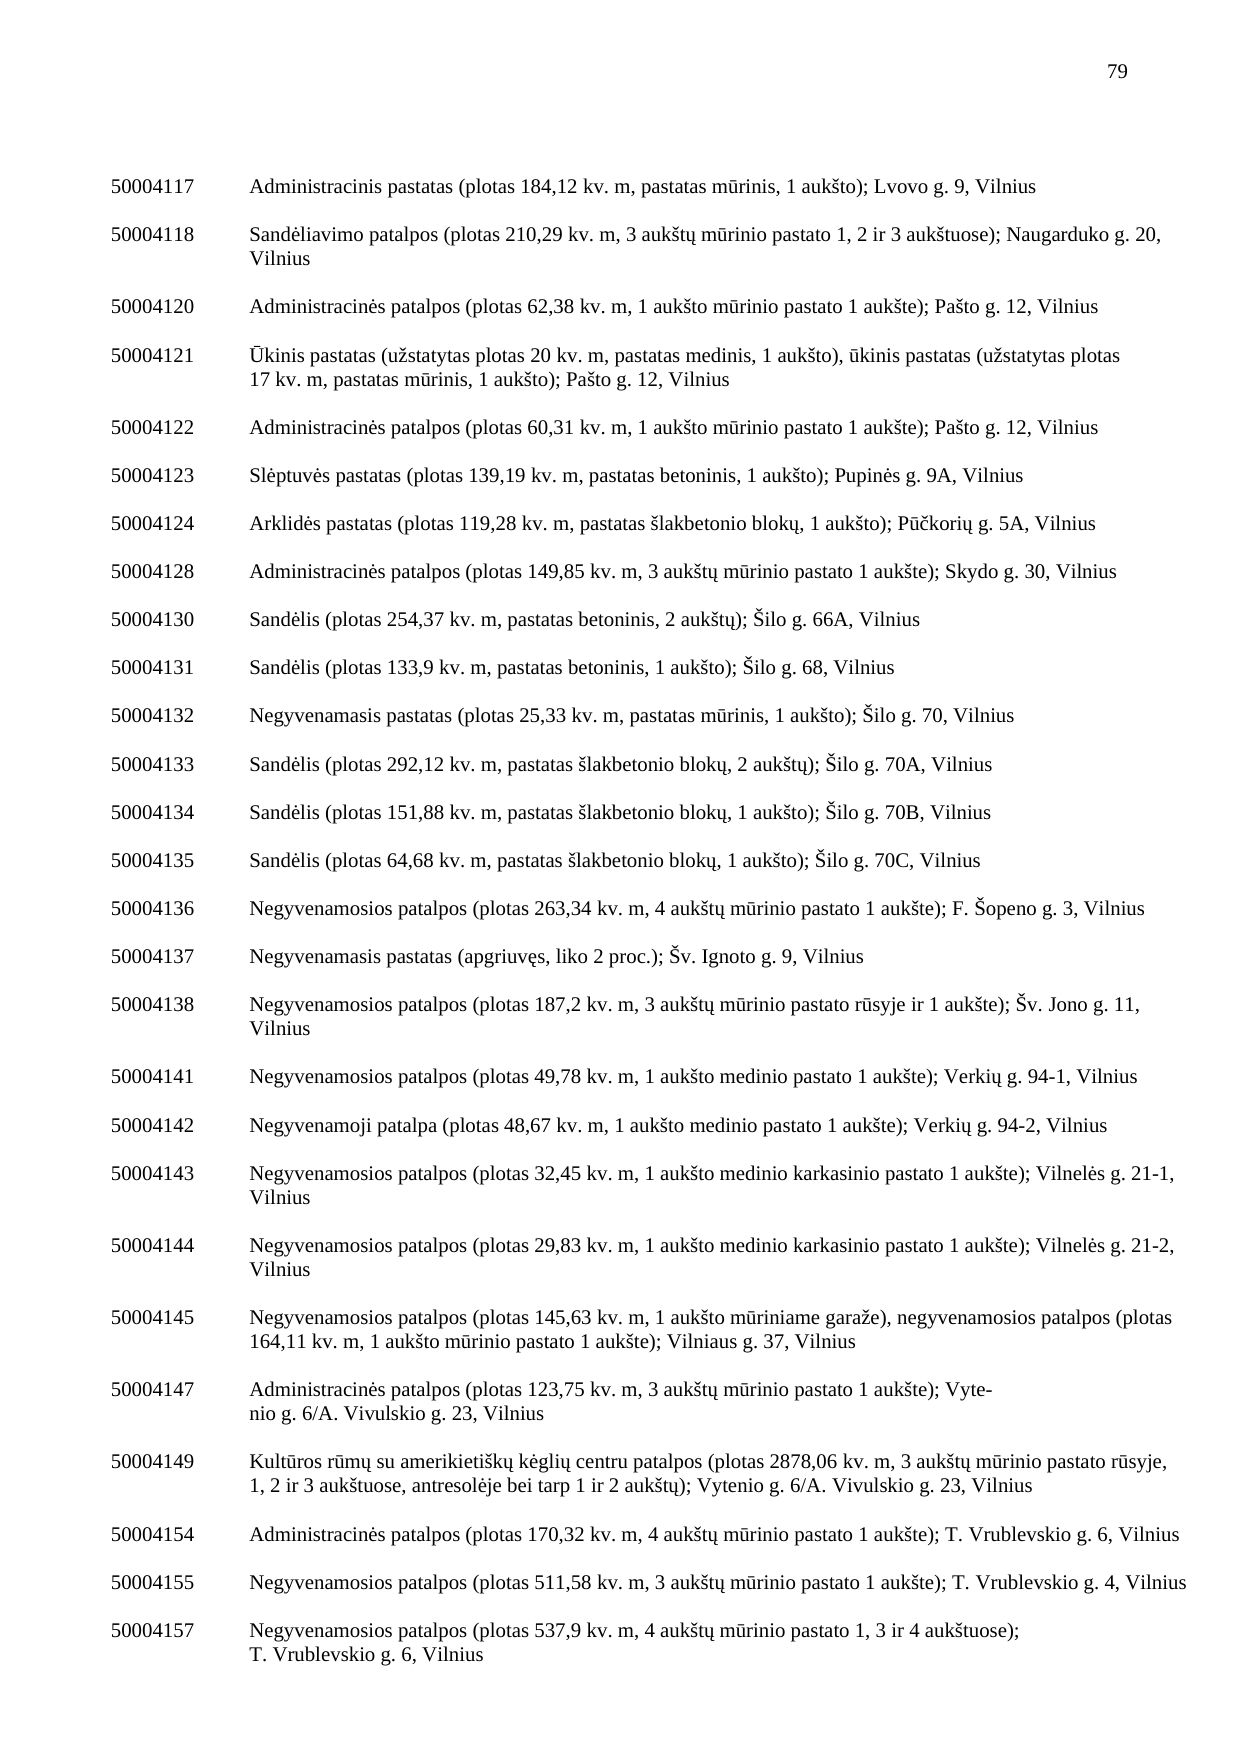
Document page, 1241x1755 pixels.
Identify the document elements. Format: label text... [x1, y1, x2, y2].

table_cell [1213, 1137, 1220, 1161]
table_cell Administracinės patalpos (plotas 62,38 kv. m, 1 aukšto mūrinio pastato 1 aukšte); Pašto g. 12, Vilnius [238, 294, 1213, 318]
table_cell [1197, 872, 1213, 896]
table_cell 50004143 [94, 1161, 238, 1209]
table_cell [94, 439, 1197, 463]
table_cell Negyvenamosios patalpos (plotas 263,34 kv. m, 4 aukštų mūrinio pastato 1 aukšte); F. Šopeno g. 3, Vilnius [238, 896, 1166, 920]
table_cell [1213, 391, 1220, 415]
table_cell 50004138 [94, 992, 238, 1040]
table_cell [1213, 1233, 1220, 1281]
table_cell [1213, 174, 1220, 198]
table_cell [1197, 1064, 1213, 1088]
table_cell [94, 1040, 1197, 1064]
table_cell [1213, 800, 1220, 824]
table_cell [1213, 1498, 1220, 1522]
table_cell [1185, 896, 1197, 920]
table_cell [94, 776, 1197, 800]
table_cell [1213, 222, 1220, 270]
table_cell 50004149 [94, 1449, 238, 1497]
table_cell [1197, 535, 1213, 559]
table_cell Sandėliavimo patalpos (plotas 210,29 kv. m, 3 aukštų mūrinio pastato 1, 2 ir 3 aukštuose); Naugarduko g. 20, Vilnius [238, 222, 1213, 270]
table_cell [1213, 631, 1220, 655]
table_cell [94, 920, 1197, 944]
table_cell [1213, 343, 1220, 391]
table_cell [1213, 1425, 1220, 1449]
table_cell [1213, 1089, 1220, 1112]
table_cell Sandėlis (plotas 292,12 kv. m, pastatas šlakbetonio blokų, 2 aukštų); Šilo g. 70A, Vilnius [238, 752, 1213, 776]
table_cell Negyvenamosios patalpos (plotas 145,63 kv. m, 1 aukšto mūriniame garaže), negyvenamosios patalpos (plotas 164,11 kv. m, 1 aukšto mūrinio pastato 1 aukšte); Vilniaus g. 37, Vilnius [238, 1305, 1213, 1353]
table_cell [1213, 415, 1220, 439]
table_cell 50004142 [94, 1113, 238, 1137]
table_cell [1213, 992, 1220, 1040]
table_cell [1197, 150, 1213, 174]
table_cell [1197, 1666, 1213, 1690]
table_cell [1213, 150, 1220, 174]
table_cell [1197, 583, 1213, 607]
table_cell Sandėlis (plotas 151,88 kv. m, pastatas šlakbetonio blokų, 1 aukšto); Šilo g. 70B, Vilnius [238, 800, 1213, 824]
table_cell [1213, 1377, 1220, 1425]
table_cell [94, 1137, 1197, 1161]
table_cell [94, 1089, 1197, 1112]
table_cell [1213, 1522, 1220, 1546]
table_cell [1213, 920, 1220, 944]
table_cell [1197, 1040, 1213, 1064]
table_cell [1213, 848, 1220, 872]
table_cell [1213, 824, 1220, 848]
table_cell [94, 535, 1197, 559]
table_cell 50004136 [94, 896, 238, 920]
table_cell 50004141 [94, 1064, 238, 1088]
table_cell [1213, 319, 1220, 342]
table_cell [1213, 1209, 1220, 1233]
table_cell [1197, 319, 1213, 342]
table_cell [1213, 1281, 1220, 1305]
table_cell [1179, 1064, 1185, 1088]
table_cell [1197, 776, 1213, 800]
table_cell Negyvenamasis pastatas (apgriuvęs, liko 2 proc.); Šv. Ignoto g. 9, Vilnius [238, 944, 1213, 968]
table_cell 50004124 [94, 511, 238, 535]
table_cell [1213, 1040, 1220, 1064]
table_cell Administracinės patalpos (plotas 170,32 kv. m, 4 aukštų mūrinio pastato 1 aukšte); T. Vrublevskio g. 6, Vilnius [238, 1522, 1213, 1546]
table_cell [1185, 1064, 1197, 1088]
table_cell 50004121 [94, 343, 238, 391]
table_cell Negyvenamasis pastatas (plotas 25,33 kv. m, pastatas mūrinis, 1 aukšto); Šilo g. 70, Vilnius [238, 704, 1213, 727]
table_cell [94, 679, 1197, 703]
table_cell [94, 487, 1197, 511]
table_cell [94, 1666, 1197, 1690]
table_cell 50004122 [94, 415, 238, 439]
table_cell Negyvenamosios patalpos (plotas 187,2 kv. m, 3 aukštų mūrinio pastato rūsyje ir 1 aukšte); Šv. Jono g. 11, Vilnius [238, 992, 1213, 1040]
table_cell 50004155 [94, 1570, 238, 1594]
table_cell [1213, 1570, 1220, 1594]
table_cell 50004120 [94, 294, 238, 318]
table_cell [1213, 728, 1220, 752]
table_cell Negyvenamosios patalpos (plotas 537,9 kv. m, 4 aukštų mūrinio pastato 1, 3 ir 4 aukštuose); T. Vrublevskio g. 6, Vilnius [238, 1618, 1213, 1666]
table_cell [1197, 824, 1213, 848]
table_cell 50004135 [94, 848, 238, 872]
table_cell Administracinės patalpos (plotas 123,75 kv. m, 3 aukštų mūrinio pastato 1 aukšte); Vyte- nio g. 6/A. Vivulskio g. 23, Vilnius [238, 1377, 1213, 1425]
table_cell [1213, 1064, 1220, 1088]
table_cell [1197, 679, 1213, 703]
table_cell Ūkinis pastatas (užstatytas plotas 20 kv. m, pastatas medinis, 1 aukšto), ūkinis pastatas (užstatytas plotas 17 kv. m, pastatas mūrinis, 1 aukšto); Pašto g. 12, Vilnius [238, 343, 1213, 391]
table_cell [1197, 439, 1213, 463]
table_cell [94, 1425, 1197, 1449]
table_cell 50004134 [94, 800, 238, 824]
table_cell [1213, 294, 1220, 318]
table_cell [94, 728, 1197, 752]
table_cell [1213, 1594, 1220, 1618]
table_cell 50004133 [94, 752, 238, 776]
table_cell [1213, 776, 1220, 800]
table_cell 50004117 [94, 174, 238, 198]
table_cell [1213, 198, 1220, 222]
table_cell [1213, 607, 1220, 631]
table_cell [1213, 559, 1220, 583]
table_cell 50004132 [94, 704, 238, 727]
table_cell 50004123 [94, 463, 238, 487]
table_cell [94, 631, 1197, 655]
table_cell [1213, 679, 1220, 703]
table_cell 50004130 [94, 607, 238, 631]
table_cell 50004147 [94, 1377, 238, 1425]
table_cell [94, 1281, 1197, 1305]
table_cell [1166, 896, 1179, 920]
table_cell [94, 968, 1197, 992]
table_cell Slėptuvės pastatas (plotas 139,19 kv. m, pastatas betoninis, 1 aukšto); Pupinės g. 9A, Vilnius [238, 463, 1213, 487]
table_cell [1197, 1089, 1213, 1112]
table_cell Sandėlis (plotas 133,9 kv. m, pastatas betoninis, 1 aukšto); Šilo g. 68, Vilnius [238, 655, 1213, 679]
table_cell [1213, 487, 1220, 511]
table_cell [94, 1209, 1197, 1233]
table_cell [1197, 1353, 1213, 1377]
table_cell Sandėlis (plotas 254,37 kv. m, pastatas betoninis, 2 aukštų); Šilo g. 66A, Vilnius [238, 607, 1213, 631]
table_cell 50004144 [94, 1233, 238, 1281]
table_cell [1197, 1209, 1213, 1233]
table_cell [1197, 1425, 1213, 1449]
table_cell Negyvenamosios patalpos (plotas 511,58 kv. m, 3 aukštų mūrinio pastato 1 aukšte); T. Vrublevskio g. 4, Vilnius [238, 1570, 1213, 1594]
table_cell [1197, 1546, 1213, 1570]
table_cell [1213, 1305, 1220, 1353]
table_cell [1213, 1161, 1220, 1209]
table_cell [94, 1594, 1197, 1618]
table_cell [1197, 920, 1213, 944]
table_cell [1197, 896, 1213, 920]
table_cell [1213, 463, 1220, 487]
table_cell [94, 150, 1197, 174]
table_cell Sandėlis (plotas 64,68 kv. m, pastatas šlakbetonio blokų, 1 aukšto); Šilo g. 70C, Vilnius [238, 848, 1213, 872]
table_cell [1213, 439, 1220, 463]
table_cell 50004128 [94, 559, 238, 583]
table_cell [1197, 270, 1213, 294]
table_cell [1166, 1064, 1179, 1088]
table_cell [1213, 655, 1220, 679]
table_cell Administracinės patalpos (plotas 149,85 kv. m, 3 aukštų mūrinio pastato 1 aukšte); Skydo g. 30, Vilnius [238, 559, 1213, 583]
table_cell [94, 1353, 1197, 1377]
table_cell [94, 319, 1197, 342]
table_cell [1213, 270, 1220, 294]
table_cell [1197, 968, 1213, 992]
table_cell [1213, 944, 1220, 968]
table_cell [1185, 1449, 1197, 1497]
table_cell [1213, 1449, 1220, 1497]
table_cell Negyvenamosios patalpos (plotas 32,45 kv. m, 1 aukšto medinio karkasinio pastato 1 aukšte); Vilnelės g. 21-1, Vilnius [238, 1161, 1213, 1209]
table_cell [1179, 896, 1185, 920]
table_cell [1213, 511, 1220, 535]
table_cell [1213, 704, 1220, 727]
table_cell [1213, 968, 1220, 992]
table_cell [94, 198, 1197, 222]
table_cell 50004145 [94, 1305, 238, 1353]
table_cell [1197, 728, 1213, 752]
table_cell Negyvenamosios patalpos (plotas 29,83 kv. m, 1 aukšto medinio karkasinio pastato 1 aukšte); Vilnelės g. 21-2, Vilnius [238, 1233, 1213, 1281]
table_cell [1213, 1618, 1220, 1666]
table_cell [1197, 1498, 1213, 1522]
table_cell [1213, 1546, 1220, 1570]
table_cell [94, 872, 1197, 896]
table_cell [1197, 1137, 1213, 1161]
table_cell [1213, 1353, 1220, 1377]
table_cell 50004154 [94, 1522, 238, 1546]
table_cell 50004118 [94, 222, 238, 270]
table_cell [1213, 583, 1220, 607]
table_cell [1213, 535, 1220, 559]
table_cell [1213, 1666, 1220, 1690]
table_cell [1197, 391, 1213, 415]
table_cell [1197, 1281, 1213, 1305]
table_cell Kultūros rūmų su amerikietiškų kėglių centru patalpos (plotas 2878,06 kv. m, 3 aukštų mūrinio pastato rūsyje, 1, 2 ir 3 aukštuose, antresolėje bei tarp 1 ir 2 aukštų); Vytenio g. 6/A. Vivulskio g. 23, Vilnius [238, 1449, 1185, 1497]
table_cell [94, 1498, 1197, 1522]
table_cell Administracinis pastatas (plotas 184,12 kv. m, pastatas mūrinis, 1 aukšto); Lvovo g. 9, Vilnius [238, 174, 1213, 198]
table_cell [94, 824, 1197, 848]
table_cell 50004131 [94, 655, 238, 679]
table_cell 50004137 [94, 944, 238, 968]
table_cell Negyvenamoji patalpa (plotas 48,67 kv. m, 1 aukšto medinio pastato 1 aukšte); Verkių g. 94-2, Vilnius [238, 1113, 1213, 1137]
table_cell Administracinės patalpos (plotas 60,31 kv. m, 1 aukšto mūrinio pastato 1 aukšte); Pašto g. 12, Vilnius [238, 415, 1213, 439]
table_cell [94, 1546, 1197, 1570]
table_cell [94, 391, 1197, 415]
table_cell Negyvenamosios patalpos (plotas 49,78 kv. m, 1 aukšto medinio pastato 1 aukšte); Verkių g. 94-1, Vilnius [238, 1064, 1166, 1088]
table_cell [1197, 198, 1213, 222]
table_cell [1213, 896, 1220, 920]
table_cell 50004157 [94, 1618, 238, 1666]
table_cell [94, 270, 1197, 294]
table_cell [1197, 1449, 1213, 1497]
table_cell [1197, 631, 1213, 655]
table_cell [94, 583, 1197, 607]
table_cell [1213, 872, 1220, 896]
table_cell [1197, 1594, 1213, 1618]
table_cell [1213, 752, 1220, 776]
table_cell Arklidės pastatas (plotas 119,28 kv. m, pastatas šlakbetonio blokų, 1 aukšto); Pūčkorių g. 5A, Vilnius [238, 511, 1213, 535]
table_cell [1213, 1113, 1220, 1137]
table_cell [1197, 487, 1213, 511]
